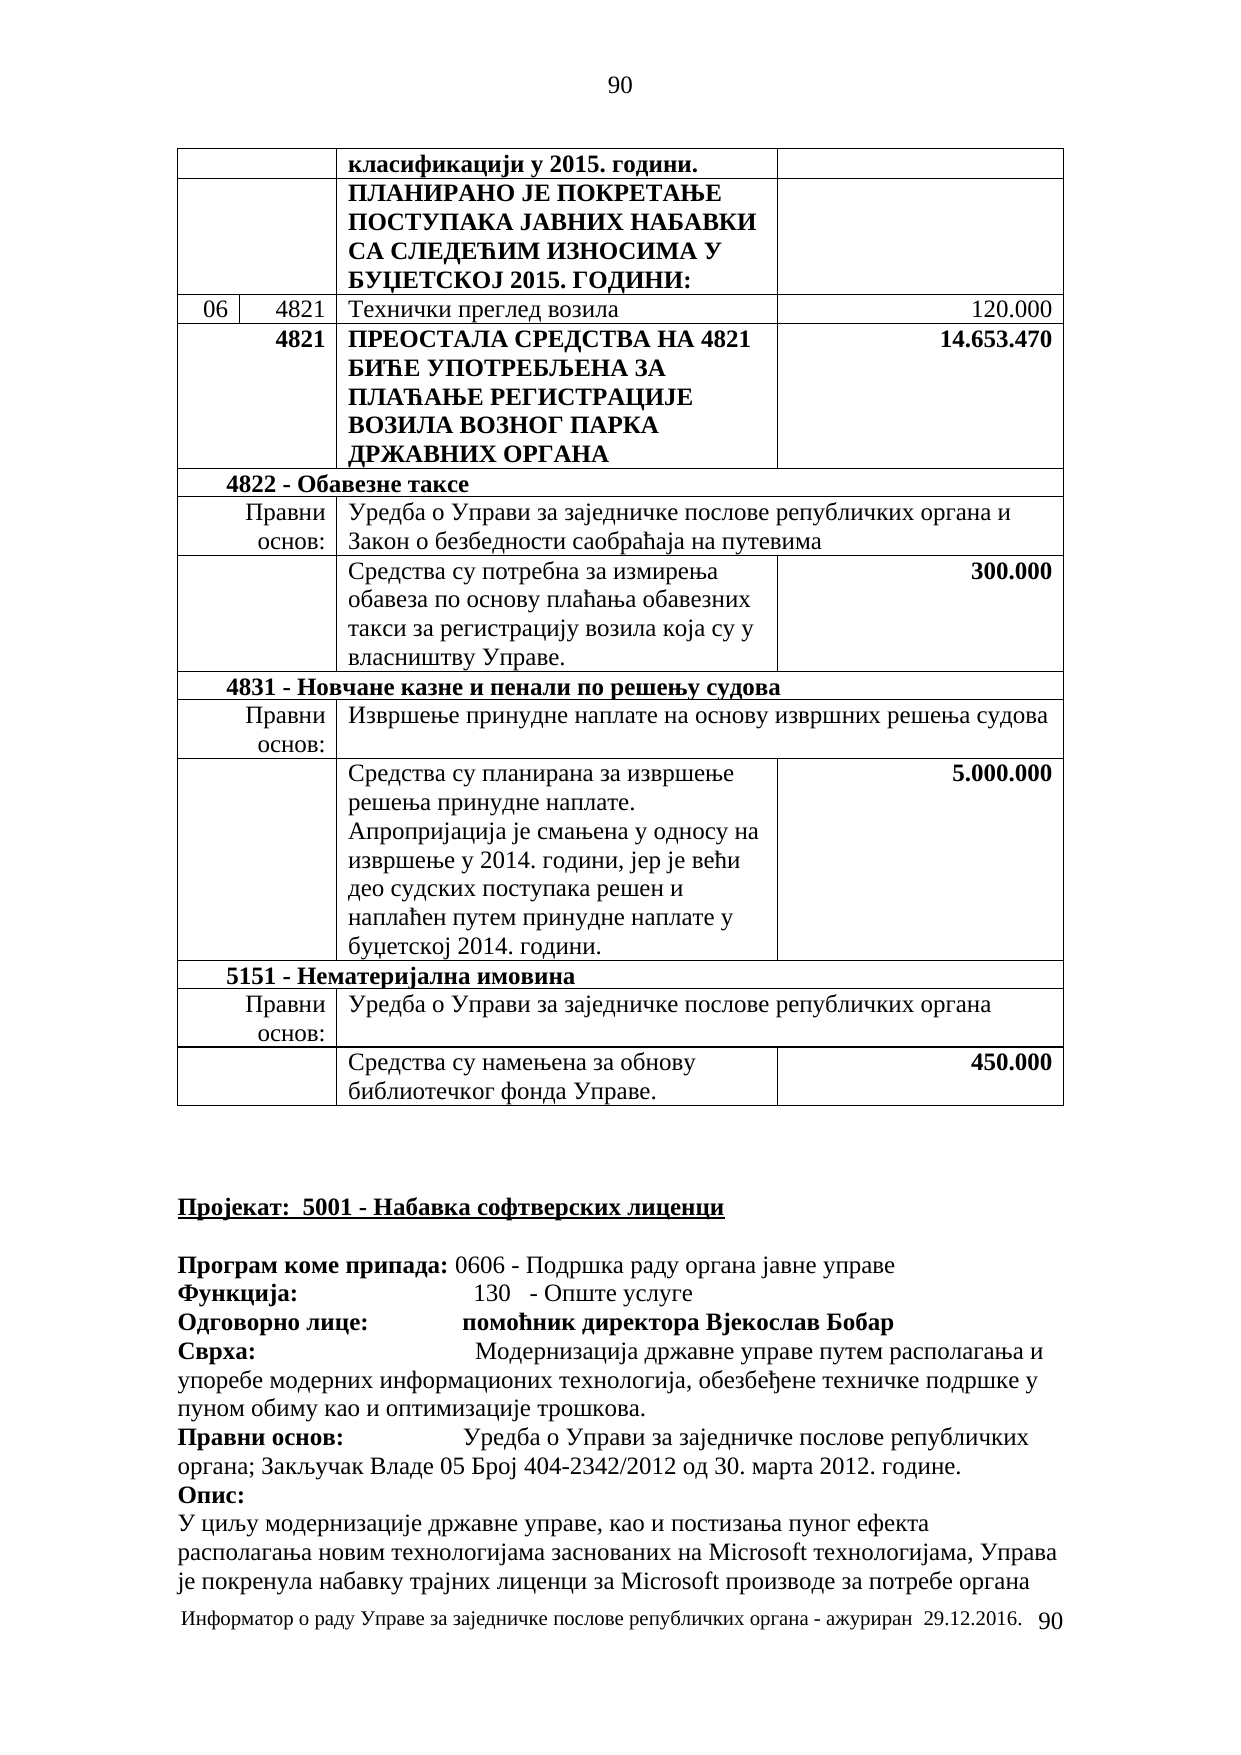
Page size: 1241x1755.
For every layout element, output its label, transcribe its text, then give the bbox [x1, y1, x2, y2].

table_cell Правни основ: [178, 497, 336, 555]
table_cell 5.000.000 [778, 759, 1063, 960]
text У циљу модернизације државне управе, као и постизања пуног ефекта располагања новим технологијама заснованих на Microsoft технологијама, Управа је покренула набавку трајних лиценци за Microsoft производе за потребе органа [177, 1508, 1063, 1595]
table_cell ПЛАНИРАНО ЈЕ ПОКРЕТАЊЕ ПОСТУПАКА ЈАВНИХ НАБАВКИ СА СЛЕДЕЋИМ ИЗНОСИМА У БУЏЕТСКОЈ 2015. ГОДИНИ: [337, 179, 777, 293]
table_cell [178, 1048, 336, 1105]
table_cell Правни основ: [178, 700, 336, 757]
table_cell 4821 [240, 295, 336, 323]
table_cell 06 [178, 295, 239, 323]
table_cell Технички преглед возила [337, 295, 777, 323]
table_cell класификацији у 2015. години. [337, 149, 777, 177]
table_cell 4822 - Обавезне таксе [178, 469, 1063, 496]
table_cell 5151 - Нематеријална имовина [178, 961, 1063, 988]
table_cell Правни основ: [178, 989, 336, 1046]
table_cell Средства су намењена за обнову библиотечког фонда Управе. [337, 1048, 777, 1105]
text Програм коме припада: 0606 - Подршка раду органа јавне управе Функција: 130 - Опште услуге Одговорно лице: помоћник директора Вјекослав Бобар Сврха: Модернизација државне управе путем располагања и упоребе модерних информационих технологија, обезбеђене техничке подршке у пуном обиму као и оптимизације трошкова. Правни основ: Уредба о Управи за заједничке послове републичких органа; Закључак Владе 05 Број 404-2342/2012 од 30. марта 2012. године. Опис: [177, 1221, 1063, 1508]
table_cell Извршење принудне наплате на основу извршних решења судова [337, 700, 1063, 757]
table_cell 450.000 [778, 1048, 1063, 1105]
table_cell 300.000 [778, 556, 1063, 671]
table_cell Средства су планирана за извршење решења принудне наплате. Апропријација је смањена у односу на извршење у 2014. години, јер је већи део судских поступака решен и наплаћен путем принудне наплате у буџетској 2014. години. [337, 759, 777, 960]
table_cell Уредба о Управи за заједничке послове републичких органа и Закон о безбедности саобраћаја на путевима [337, 497, 1063, 555]
table_cell 120.000 [778, 295, 1063, 323]
table_cell Уредба о Управи за заједничке послове републичких органа [337, 989, 1063, 1046]
table_cell [178, 759, 336, 960]
table_cell 14.653.470 [778, 324, 1063, 468]
table_cell [178, 179, 336, 293]
text Пројекат: 5001 - Набавка софтверских лиценци [177, 1163, 1063, 1221]
table_cell [778, 149, 1063, 177]
table_cell 4821 [178, 324, 336, 468]
table_cell Средства су потребна за измирења обавеза по основу плаћања обавезних такси за регистрацију возила која су у власништву Управе. [337, 556, 777, 671]
table_cell [178, 556, 336, 671]
table_cell ПРЕОСТАЛА СРЕДСТВА НА 4821 БИЋЕ УПОТРЕБЉЕНА ЗА ПЛАЋАЊЕ РЕГИСТРАЦИЈЕ ВОЗИЛА ВОЗНОГ ПАРКА ДРЖАВНИХ ОРГАНА [337, 324, 777, 468]
table_cell [178, 149, 336, 177]
table_cell 4831 - Новчане казне и пенали по решењу судова [178, 672, 1063, 699]
table_cell [778, 179, 1063, 293]
